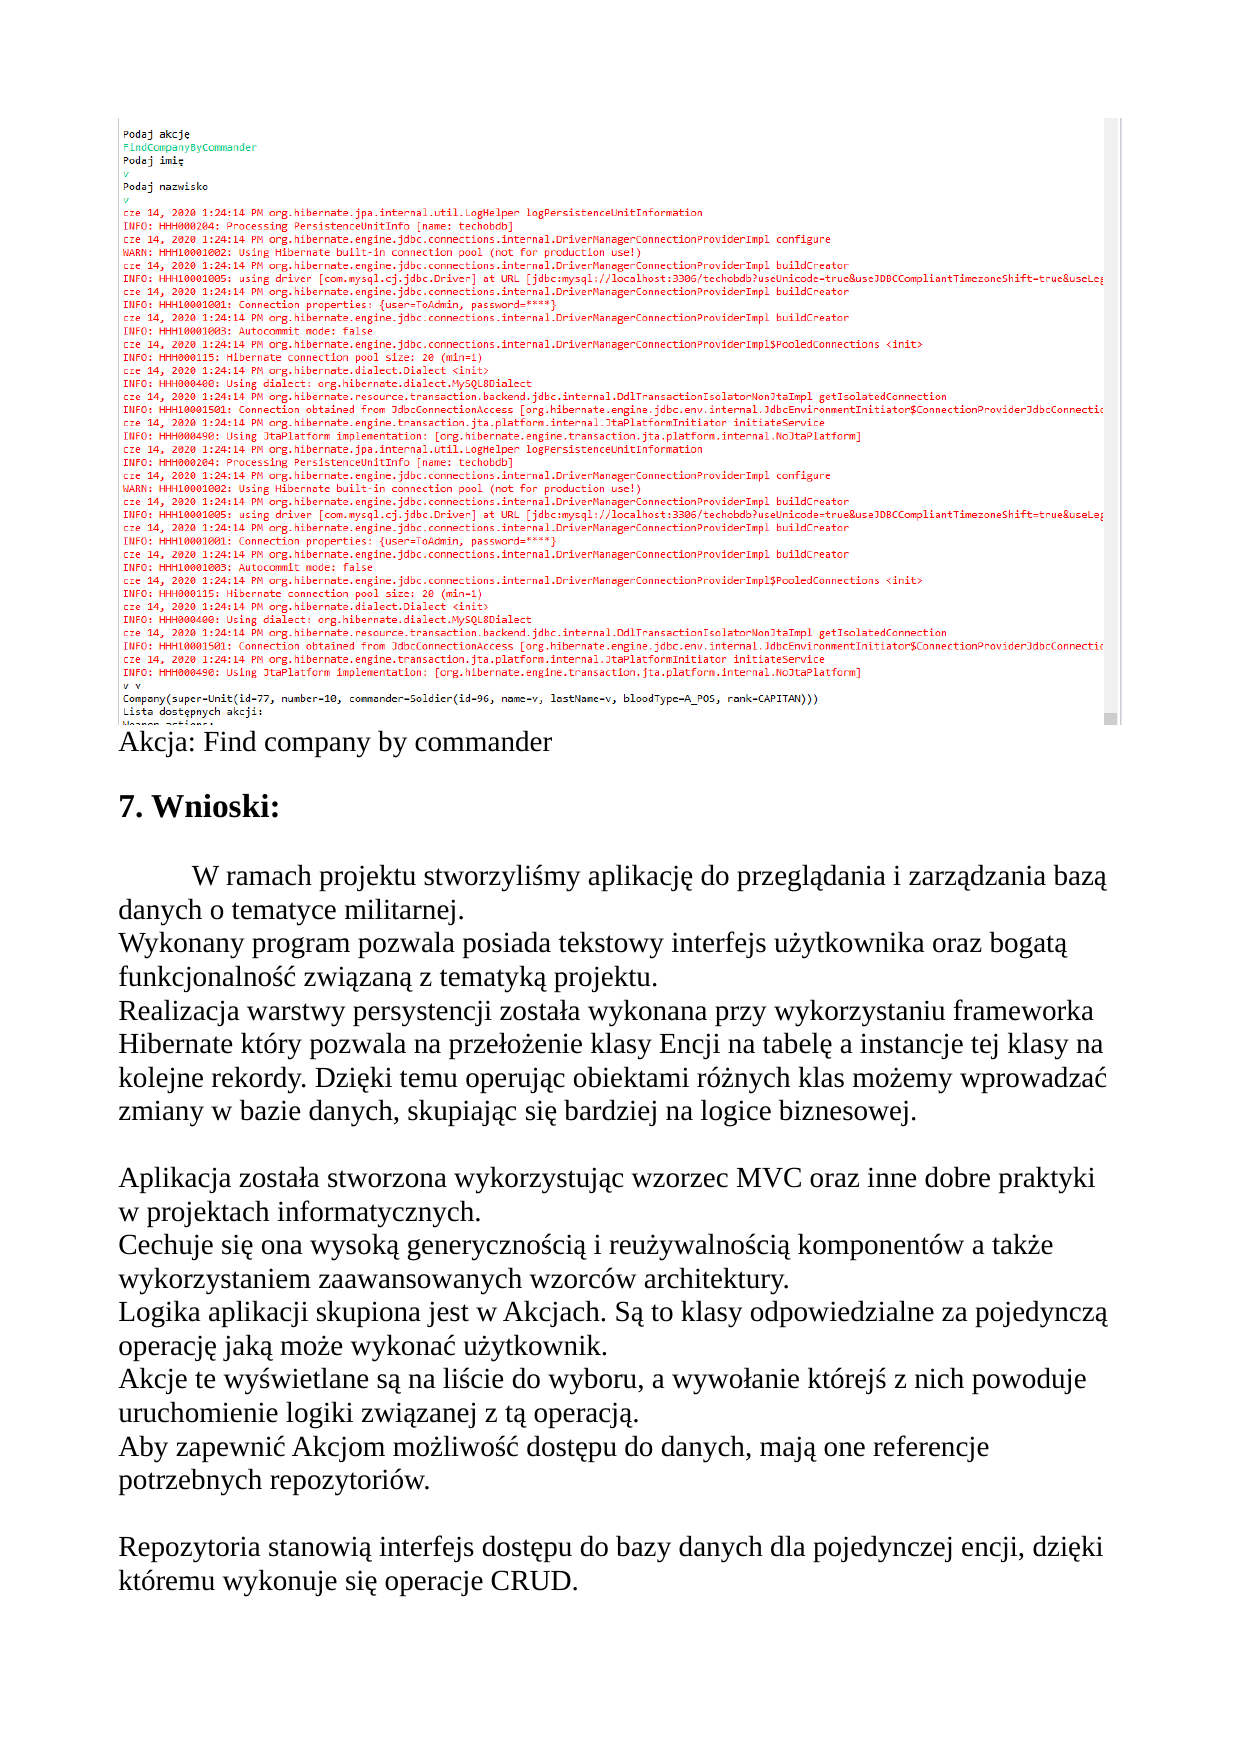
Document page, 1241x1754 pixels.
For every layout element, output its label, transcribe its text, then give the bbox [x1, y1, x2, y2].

text 7. Wnioski: [118, 787, 1122, 825]
text Aplikacja została stworzona wykorzystując wzorzec MVC oraz inne dobre praktyki w projektach informatycznych. [118, 1160, 1122, 1227]
text Akcja: Find company by commander [118, 725, 1122, 758]
text Aby zapewnić Akcjom możliwość dostępu do danych, mają one referencje potrzebnych repozytoriów. [118, 1429, 1122, 1496]
text Logika aplikacji skupiona jest w Akcjach. Są to klasy odpowiedzialne za pojedynczą operację jaką może wykonać użytkownik. [118, 1294, 1122, 1362]
text Akcje te wyświetlane są na liście do wyboru, a wywołanie którejś z nich powoduje uruchomienie logiki związanej z tą operacją. [118, 1362, 1122, 1429]
text Cechuje się ona wysoką generycznością i reużywalnością komponentów a także wykorzystaniem zaawansowanych wzorców architektury. [118, 1227, 1122, 1294]
text Wykonany program pozwala posiada tekstowy interfejs użytkownika oraz bogatą funkcjonalność związaną z tematyką projektu. [118, 926, 1122, 993]
text W ramach projektu stworzyliśmy aplikację do przeglądania i zarządzania bazą danych o tematyce militarnej. [118, 858, 1122, 926]
text Repozytoria stanowią interfejs dostępu do bazy danych dla pojedynczej encji, dzięki któremu wykonuje się operacje CRUD. [118, 1529, 1122, 1596]
text Realizacja warstwy persystencji została wykonana przy wykorzystaniu frameworka Hibernate który pozwala na przełożenie klasy Encji na tabelę a instancje tej klasy na kolejne rekordy. Dzięki temu operując obiektami różnych klas możemy wprowadzać zmiany w bazie danych, skupiając się bardziej na logice biznesowej. [118, 993, 1122, 1127]
